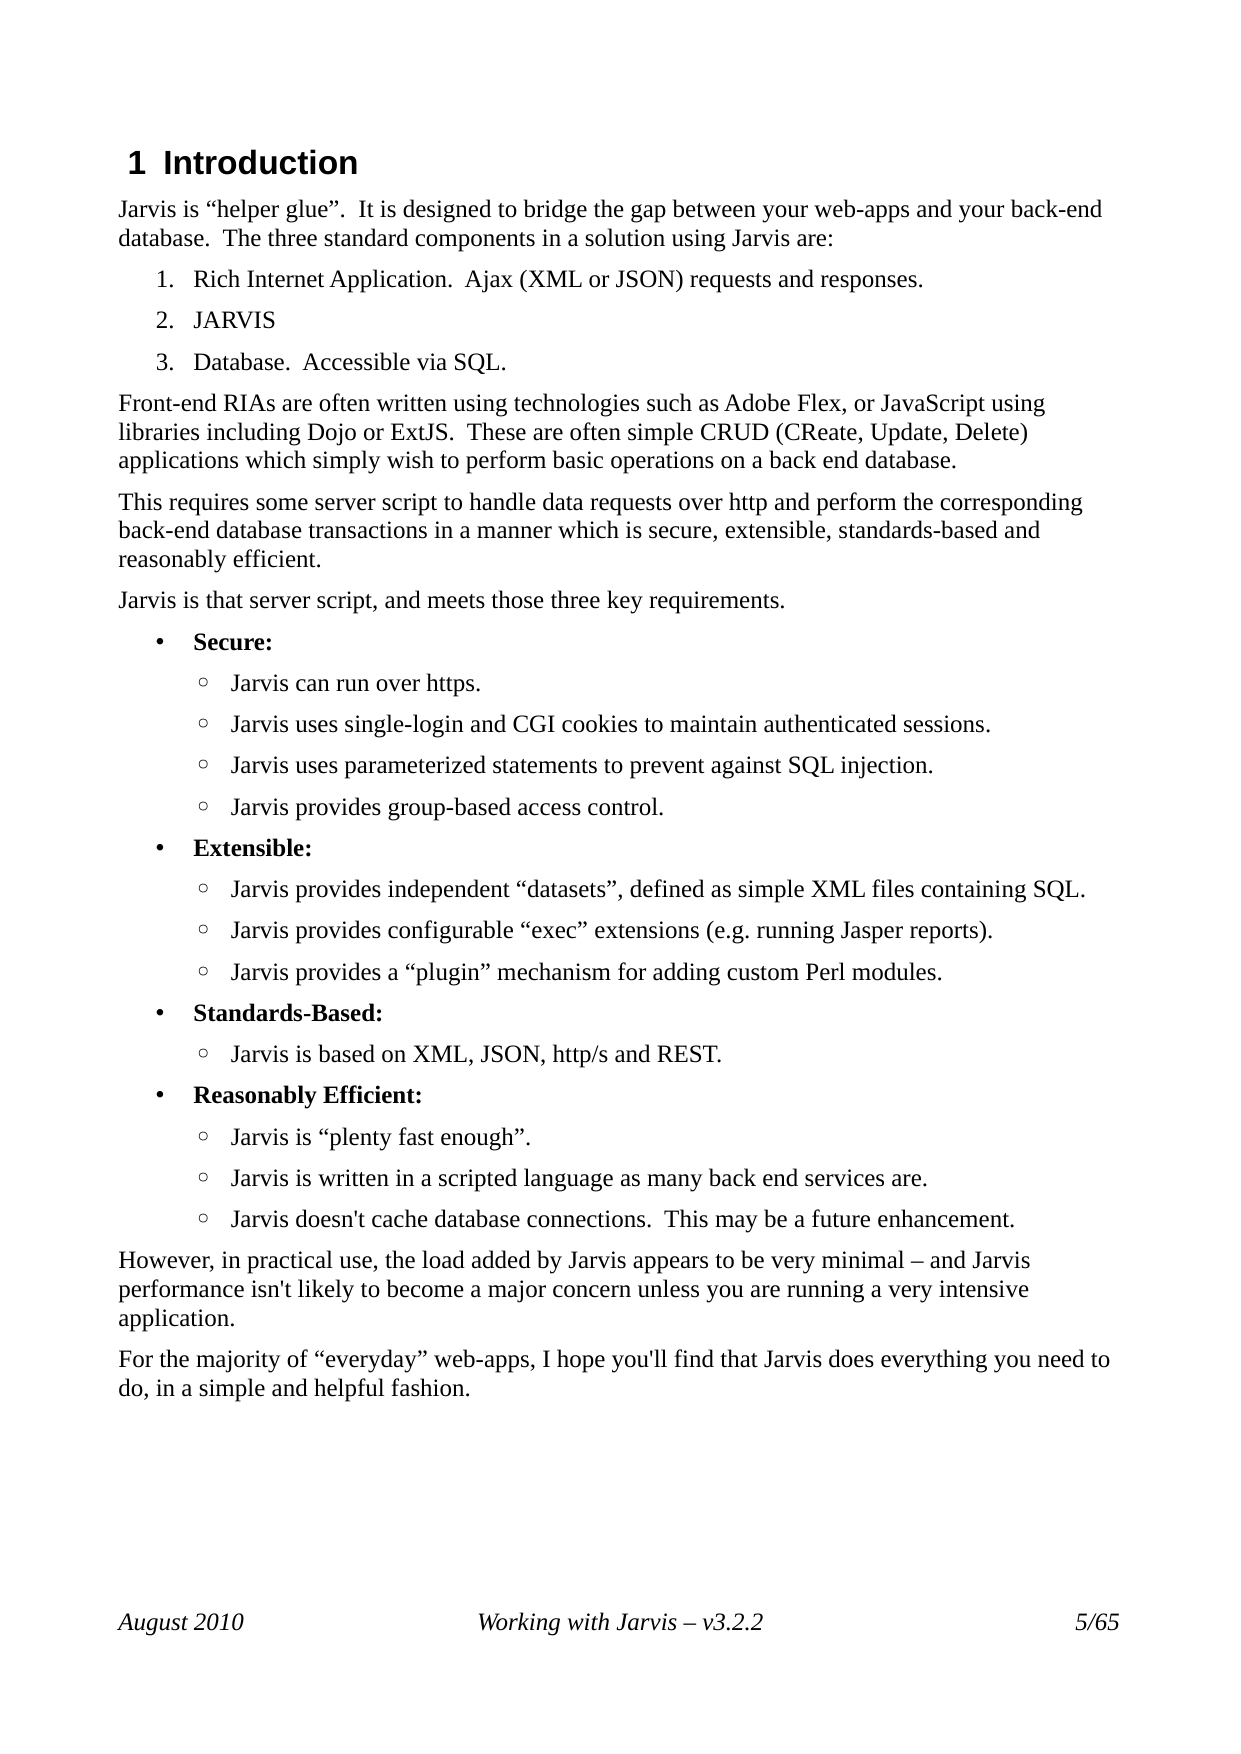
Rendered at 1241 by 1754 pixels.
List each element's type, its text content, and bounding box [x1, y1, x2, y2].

list Database. Accessible via SQL. [156, 347, 1122, 376]
list Jarvis doesn't cache database connections. This may be a future enhancement. [193, 1204, 1122, 1233]
text For the majority of “everyday” web-apps, I hope you'll find that Jarvis does everything you need to do, in a simple and helpful fashion. [118, 1344, 1122, 1402]
list Jarvis uses parameterized statements to prevent against SQL injection. [193, 751, 1122, 779]
list Secure: [156, 627, 1122, 656]
list Jarvis provides independent “datasets”, defined as simple XML files containing SQL. [193, 874, 1122, 903]
list Rich Internet Application. Ajax (XML or JSON) requests and responses. [156, 264, 1122, 293]
list Extensible: [156, 833, 1122, 862]
list Standards-Based: [156, 998, 1122, 1027]
text Jarvis is that server script, and meets those three key requirements. [118, 586, 1122, 614]
list Jarvis is based on XML, JSON, http/s and REST. [193, 1039, 1122, 1068]
list Jarvis is “plenty fast enough”. [193, 1122, 1122, 1151]
list Jarvis provides group-based access control. [193, 792, 1122, 821]
list Jarvis provides configurable “exec” extensions (e.g. running Jasper reports). [193, 916, 1122, 944]
text Jarvis is “helper glue”. It is designed to bridge the gap between your web-apps and your back-end database. The three standard components in a solution using Jarvis are: [118, 194, 1122, 252]
list JARVIS [156, 306, 1122, 334]
text However, in practical use, the load added by Jarvis appears to be very minimal – and Jarvis performance isn't likely to become a major concern unless you are running a very intensive application. [118, 1246, 1122, 1332]
list Jarvis uses single-login and CGI cookies to maintain authenticated sessions. [193, 709, 1122, 738]
text This requires some server script to handle data requests over http and perform the corresponding back-end database transactions in a manner which is secure, extensible, standards-based and reasonably efficient. [118, 487, 1122, 573]
list Jarvis is written in a scripted language as many back end services are. [193, 1163, 1122, 1192]
subtitle Introduction [118, 143, 1122, 182]
text Front-end RIAs are often written using technologies such as Adobe Flex, or JavaScript using libraries including Dojo or ExtJS. These are often simple CRUD (CReate, Update, Delete) applications which simply wish to perform basic operations on a back end database. [118, 388, 1122, 474]
list Jarvis can run over https. [193, 668, 1122, 697]
list Reasonably Efficient: [156, 1081, 1122, 1109]
list Jarvis provides a “plugin” mechanism for adding custom Perl modules. [193, 957, 1122, 986]
